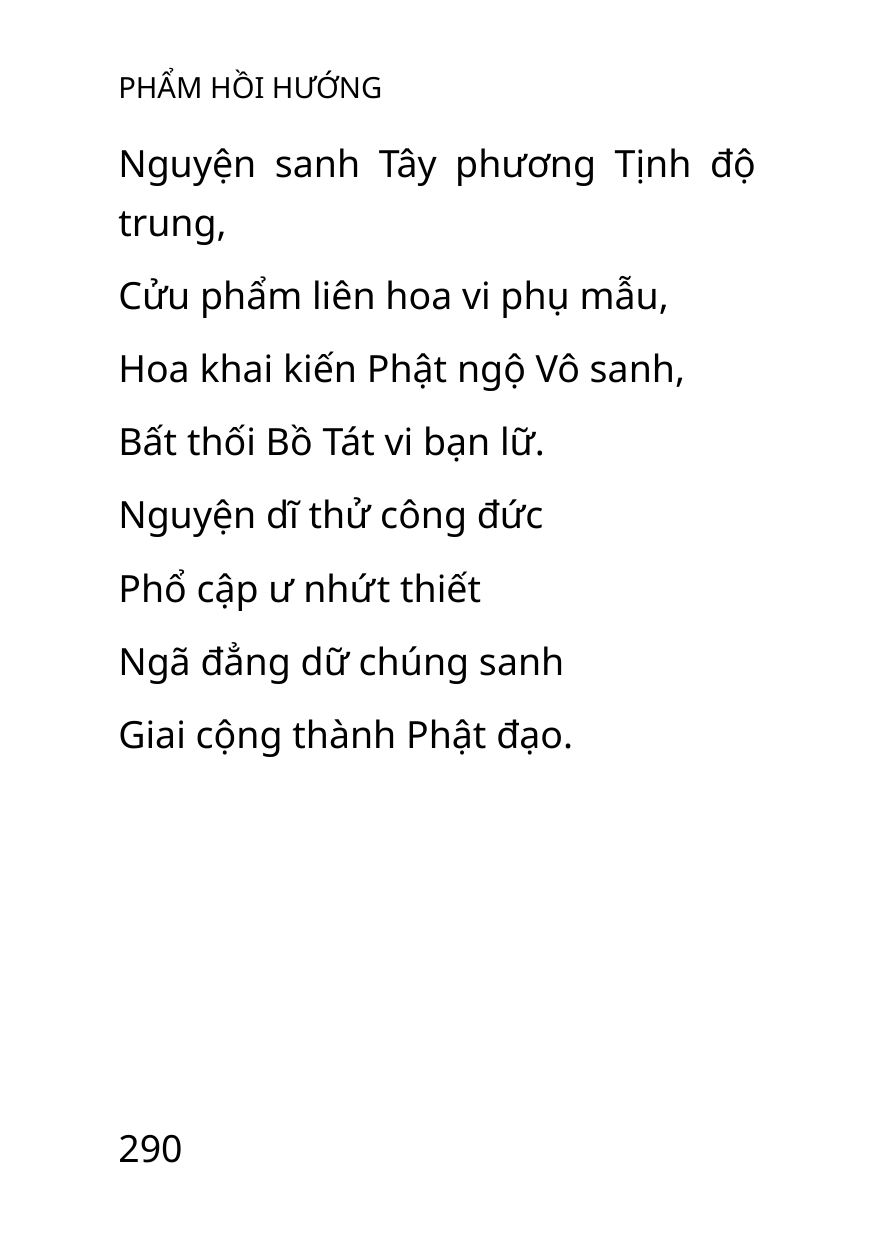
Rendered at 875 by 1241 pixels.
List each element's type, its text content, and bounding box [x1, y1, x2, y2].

text Hoa khai kiến Phật ngộ Vô sanh, [118, 342, 756, 393]
text Bất thối Bồ Tát vi bạn lữ. [118, 416, 756, 467]
text Cửu phẩm liên hoa vi phụ mẫu, [118, 269, 756, 320]
text Nguyện dĩ thử công đức [118, 489, 756, 540]
text Phổ cập ư nhứt thiết [118, 562, 756, 613]
text Ngã đẳng dữ chúng sanh [118, 635, 756, 686]
text Giai cộng thành Phật đạo. [118, 708, 756, 759]
text Nguyện sanh Tây phương Tịnh độ trung, [118, 137, 756, 247]
